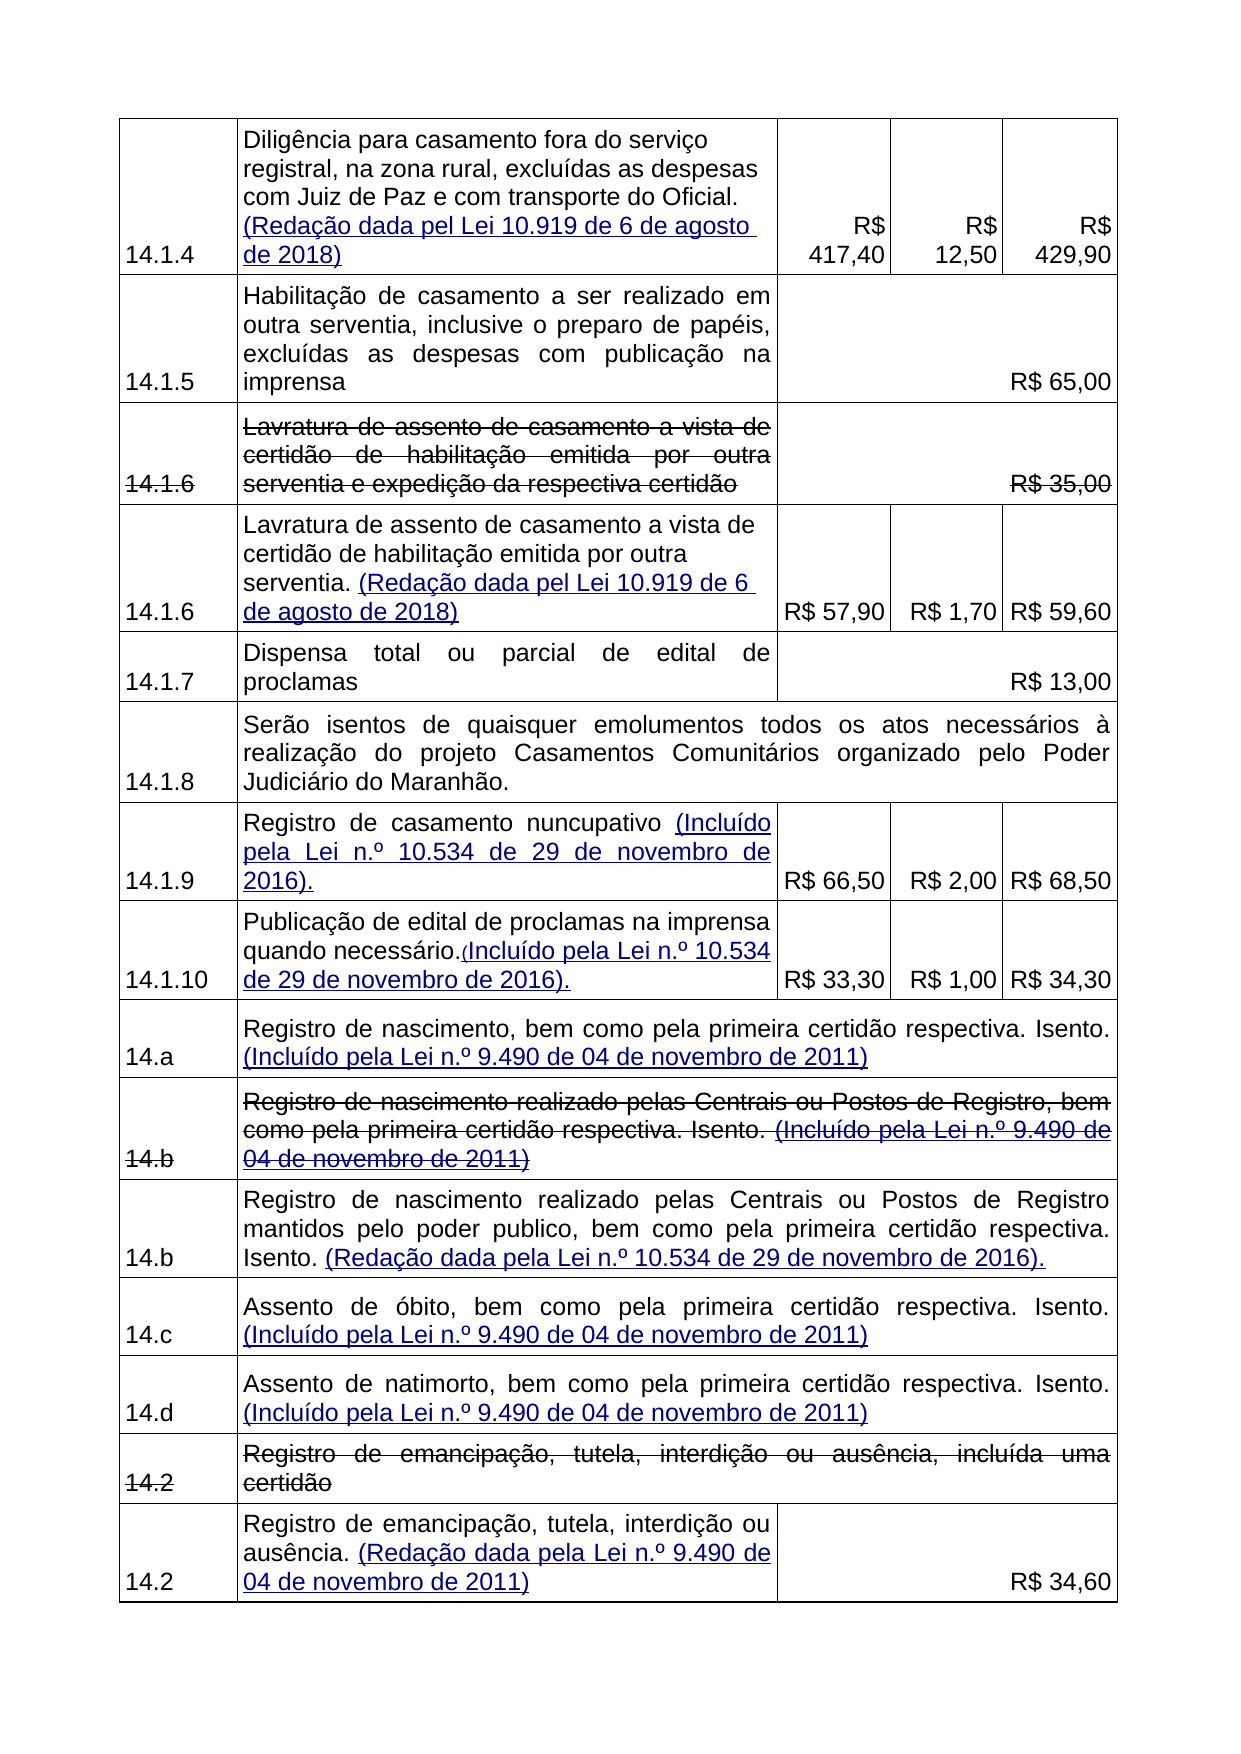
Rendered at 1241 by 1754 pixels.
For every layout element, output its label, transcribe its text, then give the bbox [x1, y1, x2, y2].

table_cell 14.2 [120, 1434, 237, 1503]
table_cell R$ 417,40 [778, 119, 890, 274]
table_cell R$ 57,90 [778, 505, 890, 631]
table_cell 14.a [120, 1000, 237, 1077]
table_cell Registro de nascimento, bem como pela primeira certidão respectiva. Isento. (Incluído pela Lei n.º 9.490 de 04 de novembro de 2011) [238, 1000, 1117, 1077]
table_cell 14.2 [120, 1504, 237, 1601]
table_cell 14.1.6 [120, 505, 237, 631]
table_cell Habilitação de casamento a ser realizado em outra serventia, inclusive o preparo de papéis, excluídas as despesas com publicação na imprensa [238, 275, 777, 402]
table_cell R$ 65,00 [778, 275, 1117, 402]
table_cell 14.1.8 [120, 702, 237, 802]
table_cell 14.1.10 [120, 901, 237, 999]
table_cell Serão isentos de quaisquer emolumentos todos os atos necessários à realização do projeto Casamentos Comunitários organizado pelo Poder Judiciário do Maranhão. [238, 702, 1117, 802]
table_cell Assento de natimorto, bem como pela primeira certidão respectiva. Isento. (Incluído pela Lei n.º 9.490 de 04 de novembro de 2011) [238, 1356, 1117, 1433]
table_cell Dispensa total ou parcial de edital de proclamas [238, 632, 777, 701]
table_cell 14.1.4 [120, 119, 237, 274]
table_cell Registro de emancipação, tutela, interdição ou ausência. (Redação dada pela Lei n.º 9.490 de 04 de novembro de 2011) [238, 1504, 777, 1601]
table_cell R$ 59,60 [1003, 505, 1117, 631]
table_cell 14.b [120, 1078, 237, 1178]
table_cell 14.d [120, 1356, 237, 1433]
table_cell 14.1.5 [120, 275, 237, 402]
table_cell Diligência para casamento fora do serviço registral, na zona rural, excluídas as despesas com Juiz de Paz e com transporte do Oficial. (Redação dada pel Lei 10.919 de 6 de agosto de 2018) [238, 119, 777, 274]
table_cell R$ 12,50 [891, 119, 1002, 274]
table_cell 14.1.9 [120, 803, 237, 900]
table_cell R$ 1,70 [891, 505, 1002, 631]
table_cell 14.1.7 [120, 632, 237, 701]
table_cell R$ 66,50 [778, 803, 890, 900]
table_cell R$ 33,30 [778, 901, 890, 999]
table_cell R$ 35,00 [778, 403, 1117, 503]
table_cell R$ 2,00 [891, 803, 1002, 900]
table_cell Registro de casamento nuncupativo (Incluído pela Lei n.º 10.534 de 29 de novembro de 2016). [238, 803, 777, 900]
table_cell 14.1.6 [120, 403, 237, 503]
table_cell R$ 429,90 [1003, 119, 1117, 274]
table_cell R$ 34,30 [1003, 901, 1117, 999]
table_cell Assento de óbito, bem como pela primeira certidão respectiva. Isento.(Incluído pela Lei n.º 9.490 de 04 de novembro de 2011) [238, 1278, 1117, 1355]
table_cell R$ 13,00 [778, 632, 1117, 701]
table_cell R$ 1,00 [891, 901, 1002, 999]
table_cell R$ 34,60 [778, 1504, 1117, 1601]
table_cell Lavratura de assento de casamento a vista de certidão de habilitação emitida por outra serventia. (Redação dada pel Lei 10.919 de 6 de agosto de 2018) [238, 505, 777, 631]
table_cell Registro de nascimento realizado pelas Centrais ou Postos de Registro, bem como pela primeira certidão respectiva. Isento. (Incluído pela Lei n.º 9.490 de 04 de novembro de 2011) [238, 1078, 1117, 1178]
table_cell Registro de emancipação, tutela, interdição ou ausência, incluída uma certidão [238, 1434, 1117, 1503]
table_cell 14.b [120, 1180, 237, 1277]
table_cell Lavratura de assento de casamento a vista de certidão de habilitação emitida por outra serventia e expedição da respectiva certidão [238, 403, 777, 503]
table_cell 14.c [120, 1278, 237, 1355]
table_cell Registro de nascimento realizado pelas Centrais ou Postos de Registro mantidos pelo poder publico, bem como pela primeira certidão respectiva. Isento. (Redação dada pela Lei n.º 10.534 de 29 de novembro de 2016). [238, 1180, 1117, 1277]
table_cell R$ 68,50 [1003, 803, 1117, 900]
table_cell Publicação de edital de proclamas na imprensa quando necessário.(Incluído pela Lei n.º 10.534 de 29 de novembro de 2016). [238, 901, 777, 999]
